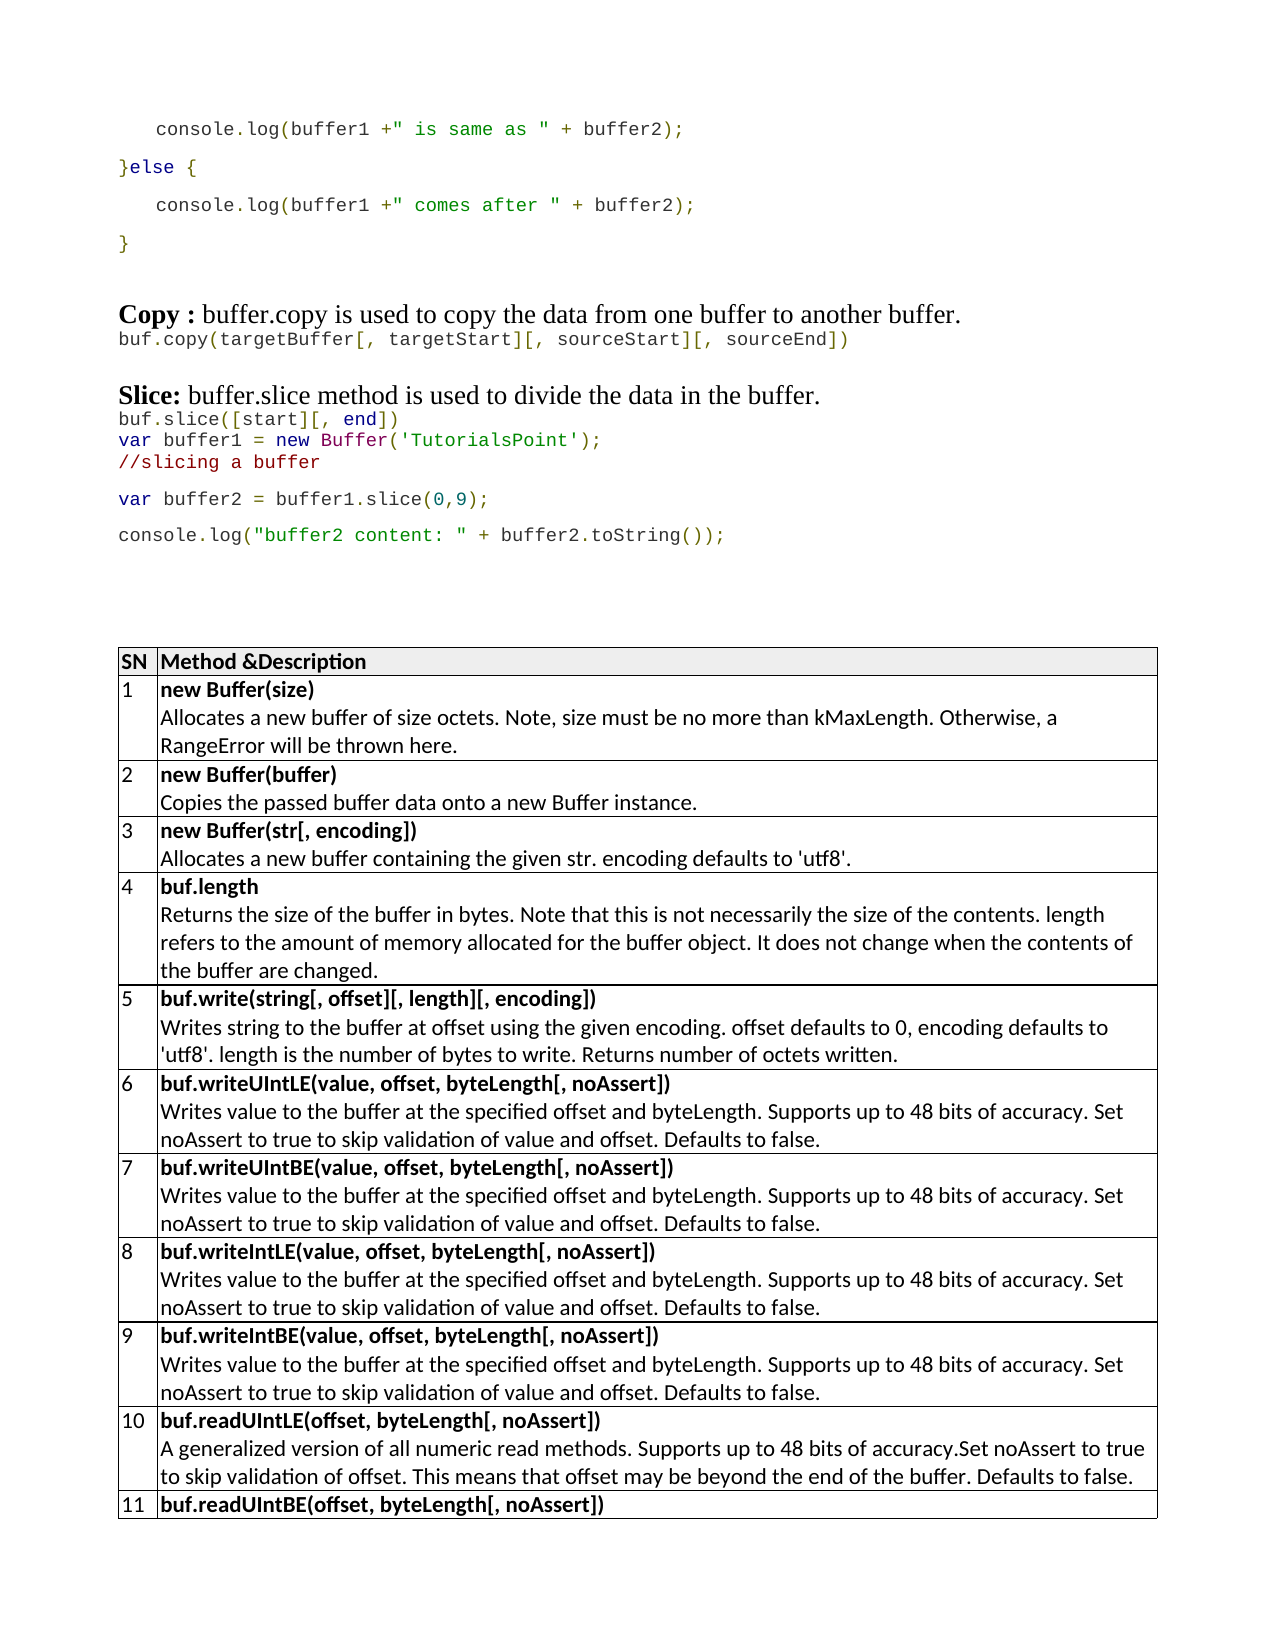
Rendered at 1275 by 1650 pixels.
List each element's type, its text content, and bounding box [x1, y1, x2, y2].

table_header Method &Description [158, 648, 1157, 675]
table_cell 11 [119, 1491, 157, 1518]
text var buffer1 = new Buffer('TutorialsPoint'); [118, 431, 1157, 452]
table_cell new Buffer(str[, encoding]) Allocates a new buffer containing the given str. encoding defaults to 'utf8'. [158, 817, 1157, 872]
table_cell 5 [119, 986, 157, 1069]
table_cell buf.length Returns the size of the buffer in bytes. Note that this is not necessarily the size of the contents. length refers to the amount of memory allocated for the buffer object. It does not change when the contents of the buffer are changed. [158, 873, 1157, 984]
text //slicing a buffer [118, 452, 1157, 474]
text Copy : buffer.copy is used to copy the data from one buffer to another buffer. [118, 298, 1157, 329]
text Slice: buffer.slice method is used to divide the data in the buffer. [118, 379, 1157, 410]
table_cell buf.writeUIntLE(value, offset, byteLength[, noAssert]) Writes value to the buffer at the specified offset and byteLength. Supports up to 48 bits of accuracy. Set noAssert to true to skip validation of value and offset. Defaults to false. [158, 1070, 1157, 1153]
table_cell buf.write(string[, offset][, length][, encoding]) Writes string to the buffer at offset using the given encoding. offset defaults to 0, encoding defaults to 'utf8'. length is the number of bytes to write. Returns number of octets written. [158, 986, 1157, 1069]
table_cell 1 [119, 676, 157, 760]
table_cell 2 [119, 761, 157, 816]
table_cell buf.writeIntBE(value, offset, byteLength[, noAssert]) Writes value to the buffer at the specified offset and byteLength. Supports up to 48 bits of accuracy. Set noAssert to true to skip validation of value and offset. Defaults to false. [158, 1323, 1157, 1406]
text console.log(buffer1 +" comes after " + buffer2); [118, 194, 1157, 218]
table_cell 9 [119, 1323, 157, 1406]
text } [118, 233, 1157, 255]
table_cell buf.writeUIntBE(value, offset, byteLength[, noAssert]) Writes value to the buffer at the specified offset and byteLength. Supports up to 48 bits of accuracy. Set noAssert to true to skip validation of value and offset. Defaults to false. [158, 1154, 1157, 1237]
table_cell 7 [119, 1154, 157, 1237]
text buf.slice([start][, end]) [118, 410, 1157, 431]
text var buffer2 = buffer1.slice(0,9); [118, 489, 1157, 511]
table_cell 6 [119, 1070, 157, 1153]
table_cell 4 [119, 873, 157, 984]
table_cell buf.readUIntBE(offset, byteLength[, noAssert]) [158, 1491, 1157, 1518]
table_cell buf.readUIntLE(offset, byteLength[, noAssert]) A generalized version of all numeric read methods. Supports up to 48 bits of accuracy.Set noAssert to true to skip validation of offset. This means that offset may be beyond the end of the buffer. Defaults to false. [158, 1407, 1157, 1490]
table_cell 3 [119, 817, 157, 872]
table_cell new Buffer(size) Allocates a new buffer of size octets. Note, size must be no more than kMaxLength. Otherwise, a RangeError will be thrown here. [158, 676, 1157, 760]
table_cell 8 [119, 1238, 157, 1321]
text console.log("buffer2 content: " + buffer2.toString()); [118, 526, 1157, 547]
table_cell buf.writeIntLE(value, offset, byteLength[, noAssert]) Writes value to the buffer at the specified offset and byteLength. Supports up to 48 bits of accuracy. Set noAssert to true to skip validation of value and offset. Defaults to false. [158, 1238, 1157, 1321]
table_cell 10 [119, 1407, 157, 1490]
text buf.copy(targetBuffer[, targetStart][, sourceStart][, sourceEnd]) [118, 329, 1157, 351]
text console.log(buffer1 +" is same as " + buffer2); [118, 118, 1157, 142]
table_cell new Buffer(buffer) Copies the passed buffer data onto a new Buffer instance. [158, 761, 1157, 816]
table_header SN [119, 648, 157, 675]
text }else { [118, 157, 1157, 179]
